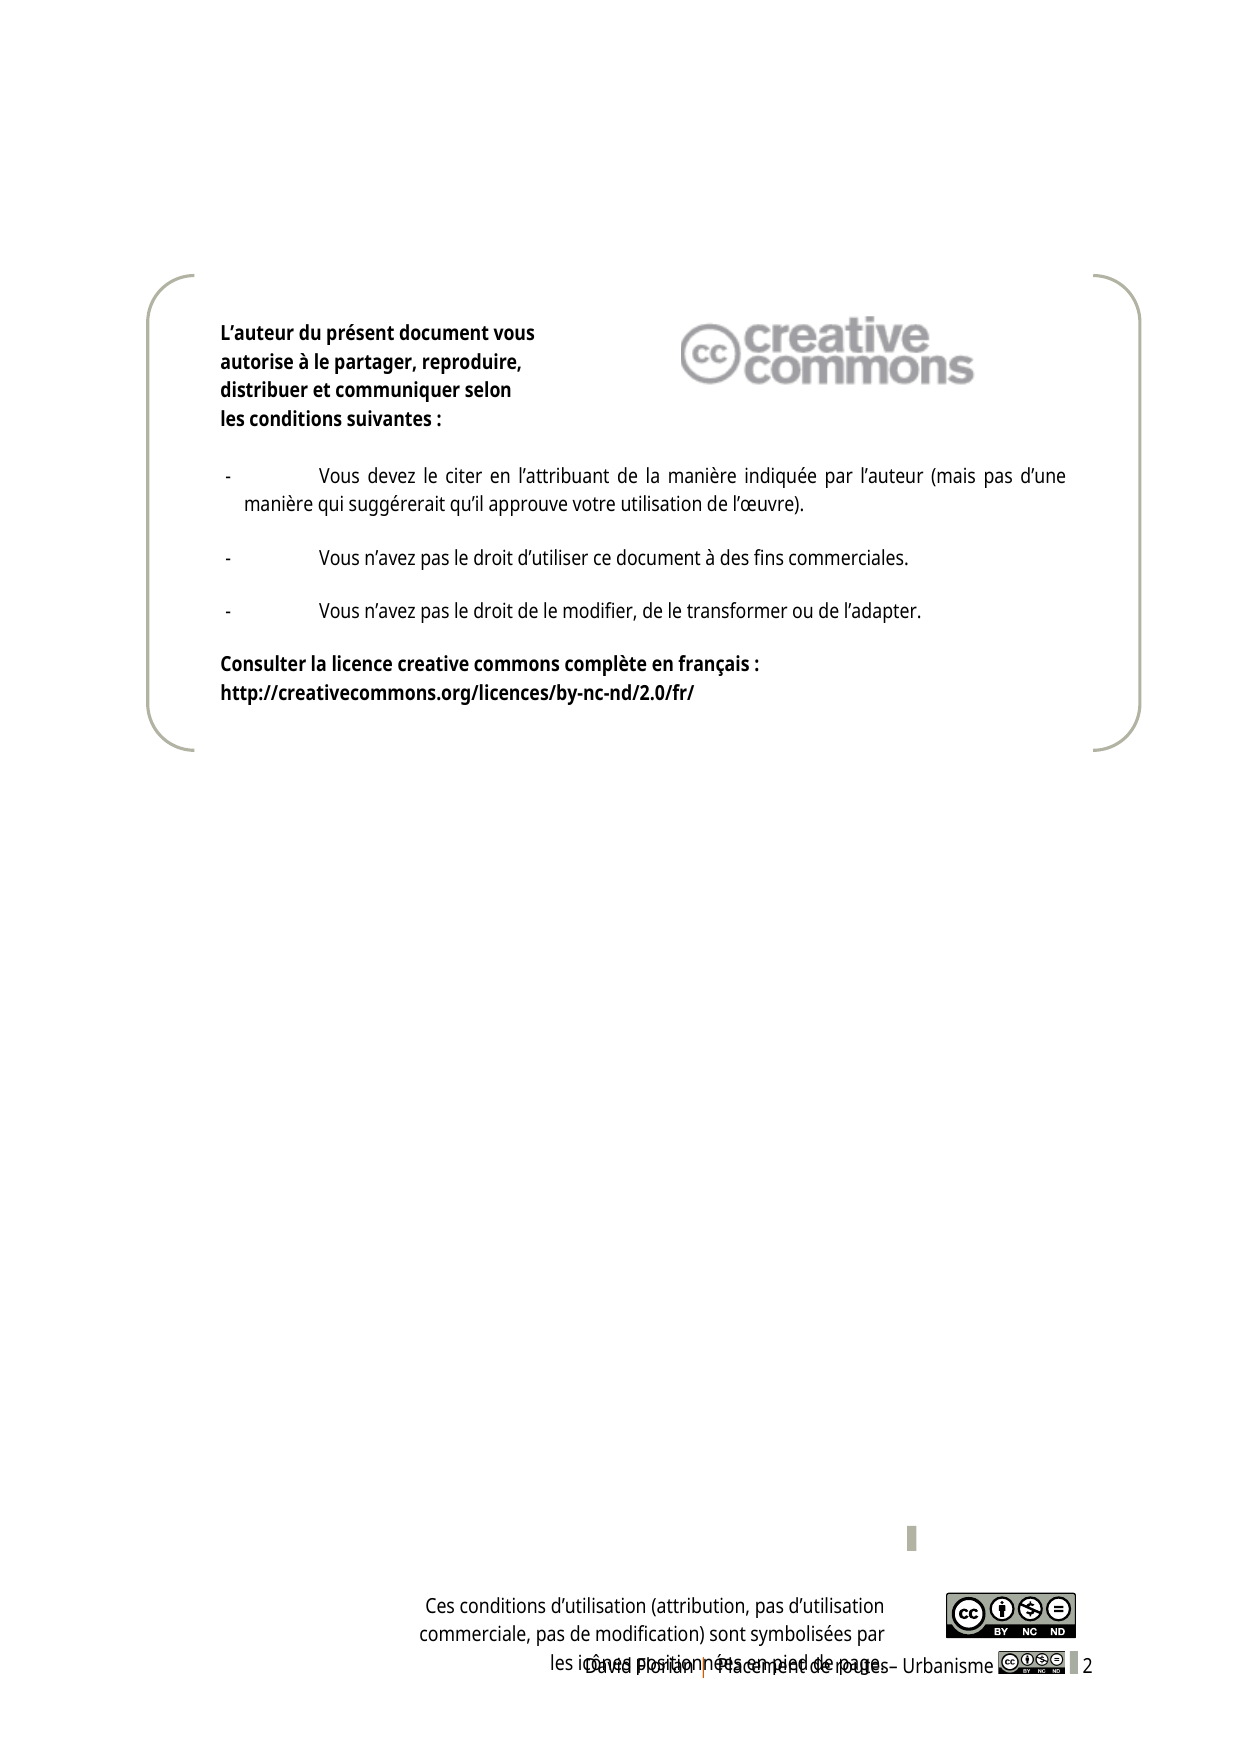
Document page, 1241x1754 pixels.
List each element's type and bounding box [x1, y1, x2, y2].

picture [681, 316, 978, 388]
picture [1069, 1651, 1078, 1674]
picture [998, 1651, 1065, 1674]
